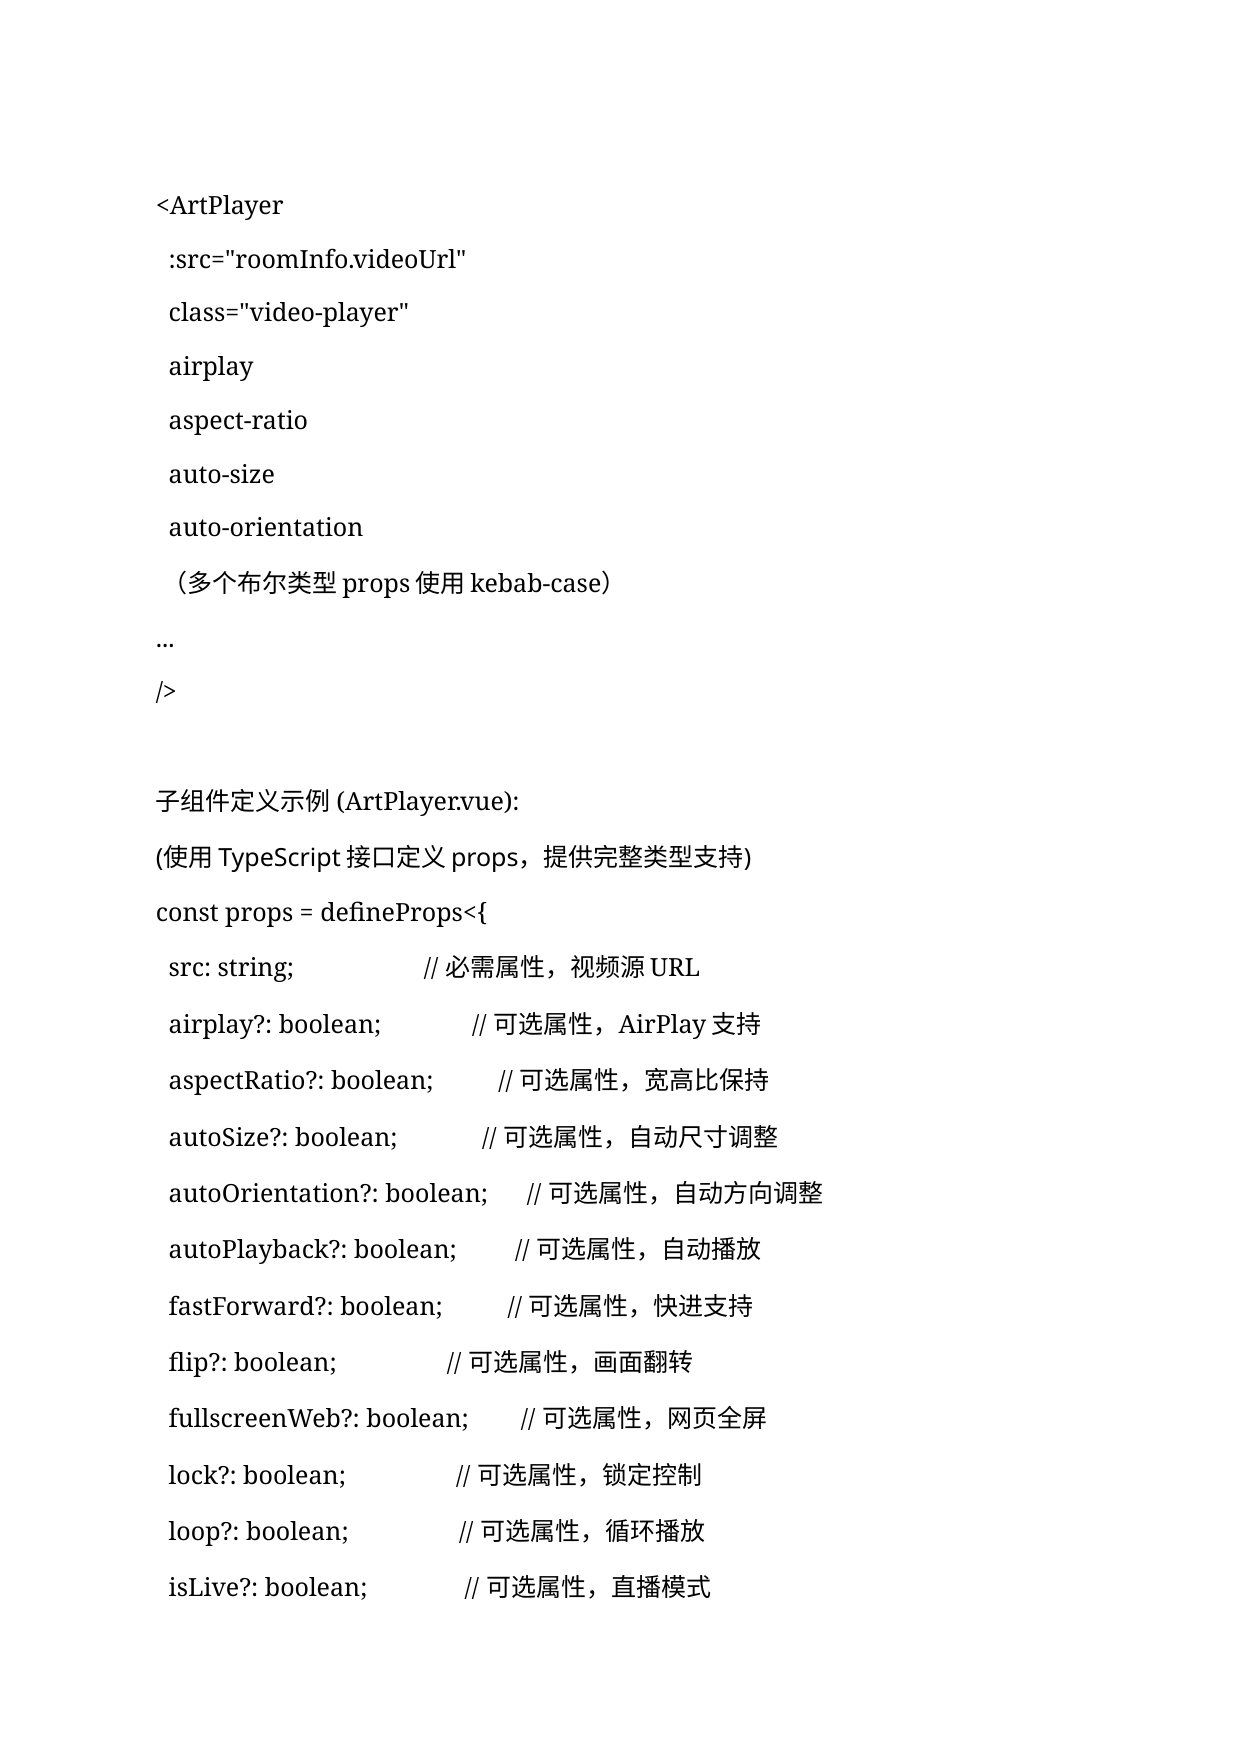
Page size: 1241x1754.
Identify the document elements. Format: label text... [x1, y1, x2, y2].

list <ArtPlayer [156, 188, 1122, 222]
list （多个布尔类型props使用kebab-case） [156, 564, 1122, 600]
list auto-size [156, 456, 1122, 490]
list airplay [156, 349, 1122, 383]
list autoSize?: boolean; // 可选属性，自动尺寸调整 [156, 1117, 1122, 1153]
list class="video-player" [156, 295, 1122, 329]
list autoPlayback?: boolean; // 可选属性，自动播放 [156, 1230, 1122, 1266]
list fullscreenWeb?: boolean; // 可选属性，网页全屏 [156, 1399, 1122, 1435]
list fastForward?: boolean; // 可选属性，快进支持 [156, 1286, 1122, 1322]
list aspect-ratio [156, 403, 1122, 437]
list flip?: boolean; // 可选属性，画面翻转 [156, 1342, 1122, 1379]
list (使用TypeScript接口定义props，提供完整类型支持) [156, 838, 1122, 874]
list const props = defineProps<{ [156, 894, 1122, 928]
list loop?: boolean; // 可选属性，循环播放 [156, 1511, 1122, 1548]
list :src="roomInfo.videoUrl" [156, 241, 1122, 275]
list isLive?: boolean; // 可选属性，直播模式 [156, 1568, 1122, 1604]
list auto-orientation [156, 510, 1122, 544]
list ... [156, 620, 1122, 654]
list 子组件定义示例 (ArtPlayer.vue): [156, 781, 1122, 818]
list aspectRatio?: boolean; // 可选属性，宽高比保持 [156, 1061, 1122, 1097]
list /> [156, 674, 1122, 708]
list src: string; // 必需属性，视频源URL [156, 948, 1122, 984]
list autoOrientation?: boolean; // 可选属性，自动方向调整 [156, 1173, 1122, 1209]
list lock?: boolean; // 可选属性，锁定控制 [156, 1455, 1122, 1491]
list airplay?: boolean; // 可选属性，AirPlay支持 [156, 1004, 1122, 1041]
